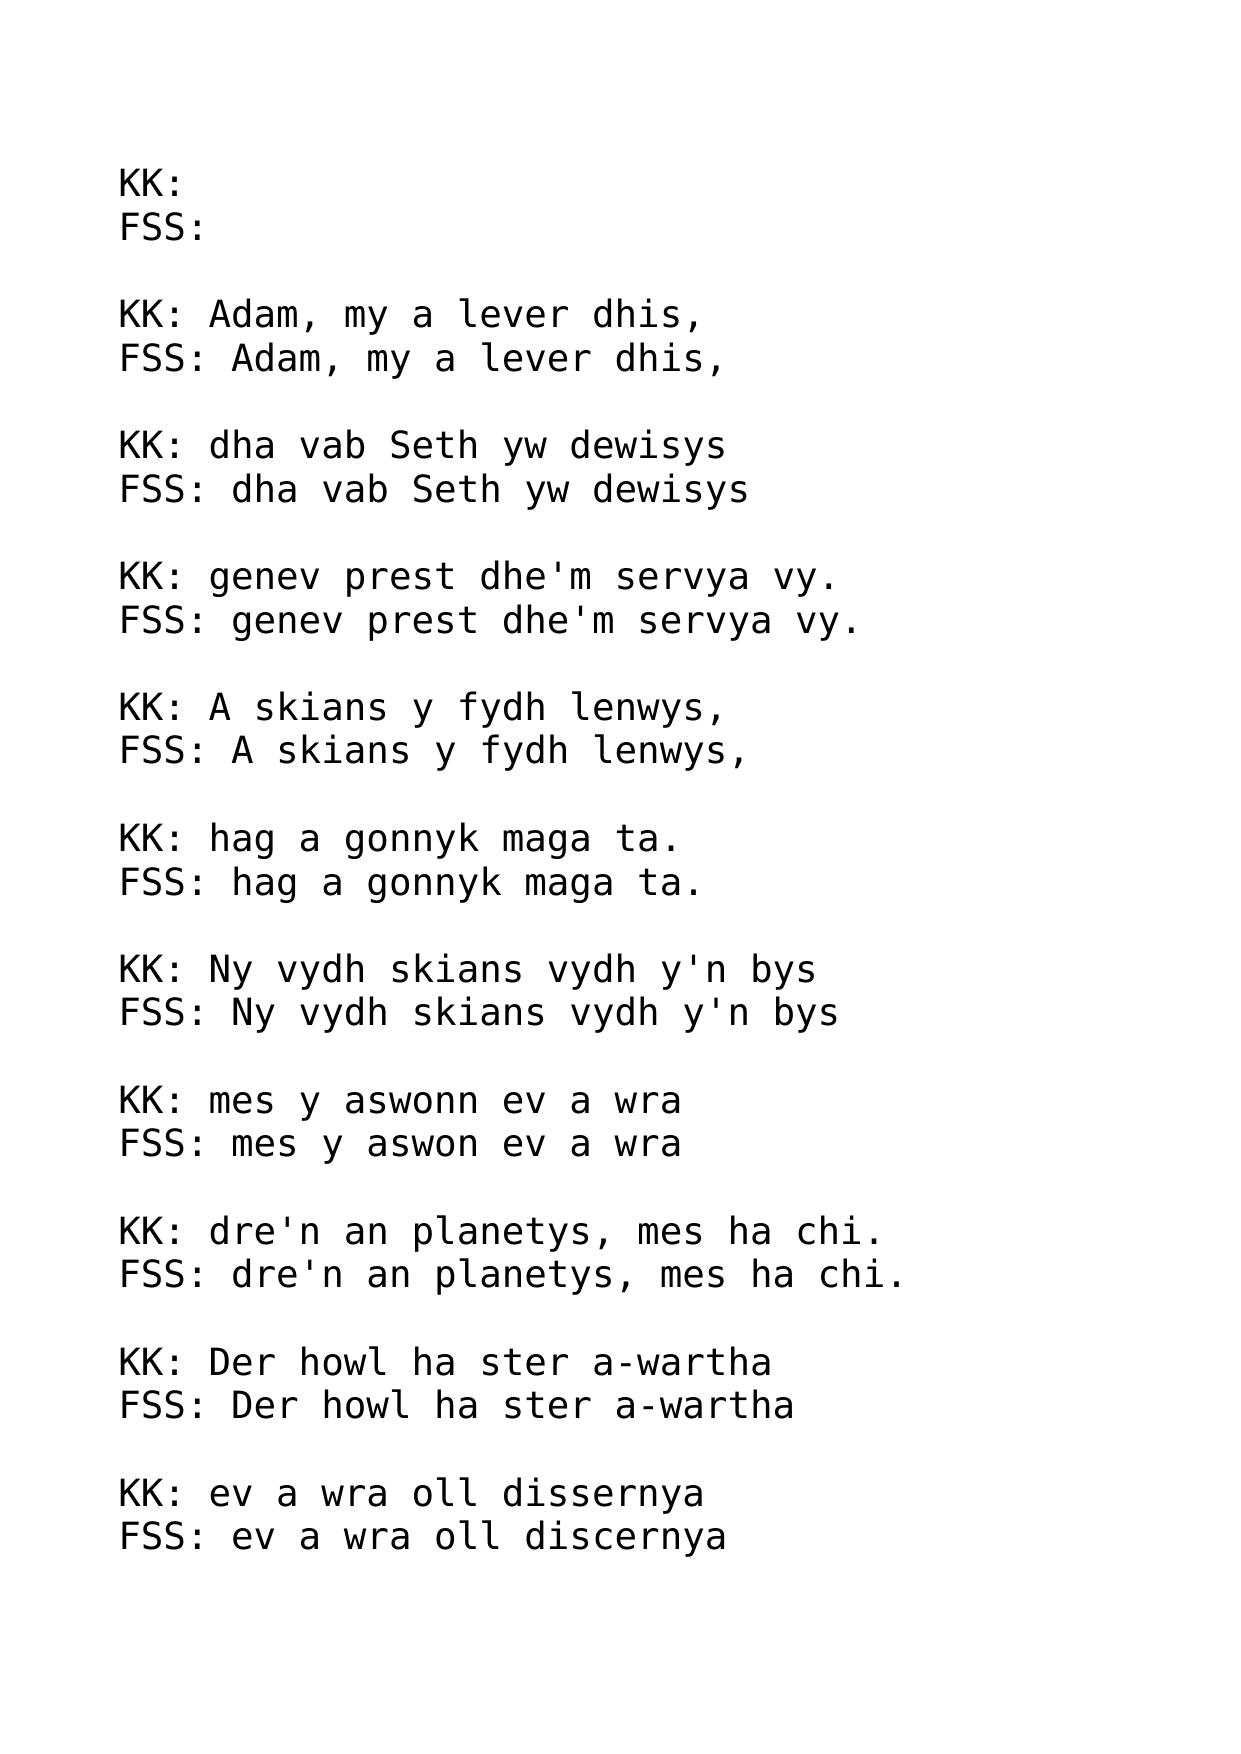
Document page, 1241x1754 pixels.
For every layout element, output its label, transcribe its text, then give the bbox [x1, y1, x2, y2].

text FSS: dre'n an planetys, mes ha chi. [118, 1253, 1122, 1297]
text KK: A skians y fydh lenwys, [118, 686, 1122, 729]
text FSS: Adam, my a lever dhis, [118, 336, 1122, 380]
text KK: ev a wra oll dissernya [118, 1471, 1122, 1515]
text FSS: mes y aswon ev a wra [118, 1122, 1122, 1166]
text FSS: dha vab Seth yw dewisys [118, 467, 1122, 511]
text KK: Der howl ha ster a-wartha [118, 1340, 1122, 1384]
text KK: dre'n an planetys, mes ha chi. [118, 1209, 1122, 1253]
text FSS: genev prest dhe'm servya vy. [118, 598, 1122, 642]
text KK: hag a gonnyk maga ta. [118, 816, 1122, 860]
text KK: [118, 162, 1122, 205]
text FSS: [118, 205, 1122, 249]
text FSS: Der howl ha ster a-wartha [118, 1384, 1122, 1427]
text KK: dha vab Seth yw dewisys [118, 424, 1122, 467]
text KK: genev prest dhe'm servya vy. [118, 554, 1122, 598]
text KK: mes y aswonn ev a wra [118, 1078, 1122, 1122]
text FSS: ev a wra oll discernya [118, 1515, 1122, 1558]
text FSS: hag a gonnyk maga ta. [118, 860, 1122, 904]
text KK: Ny vydh skians vydh y'n bys [118, 947, 1122, 991]
text FSS: Ny vydh skians vydh y'n bys [118, 991, 1122, 1035]
text KK: Adam, my a lever dhis, [118, 293, 1122, 336]
text FSS: A skians y fydh lenwys, [118, 729, 1122, 773]
